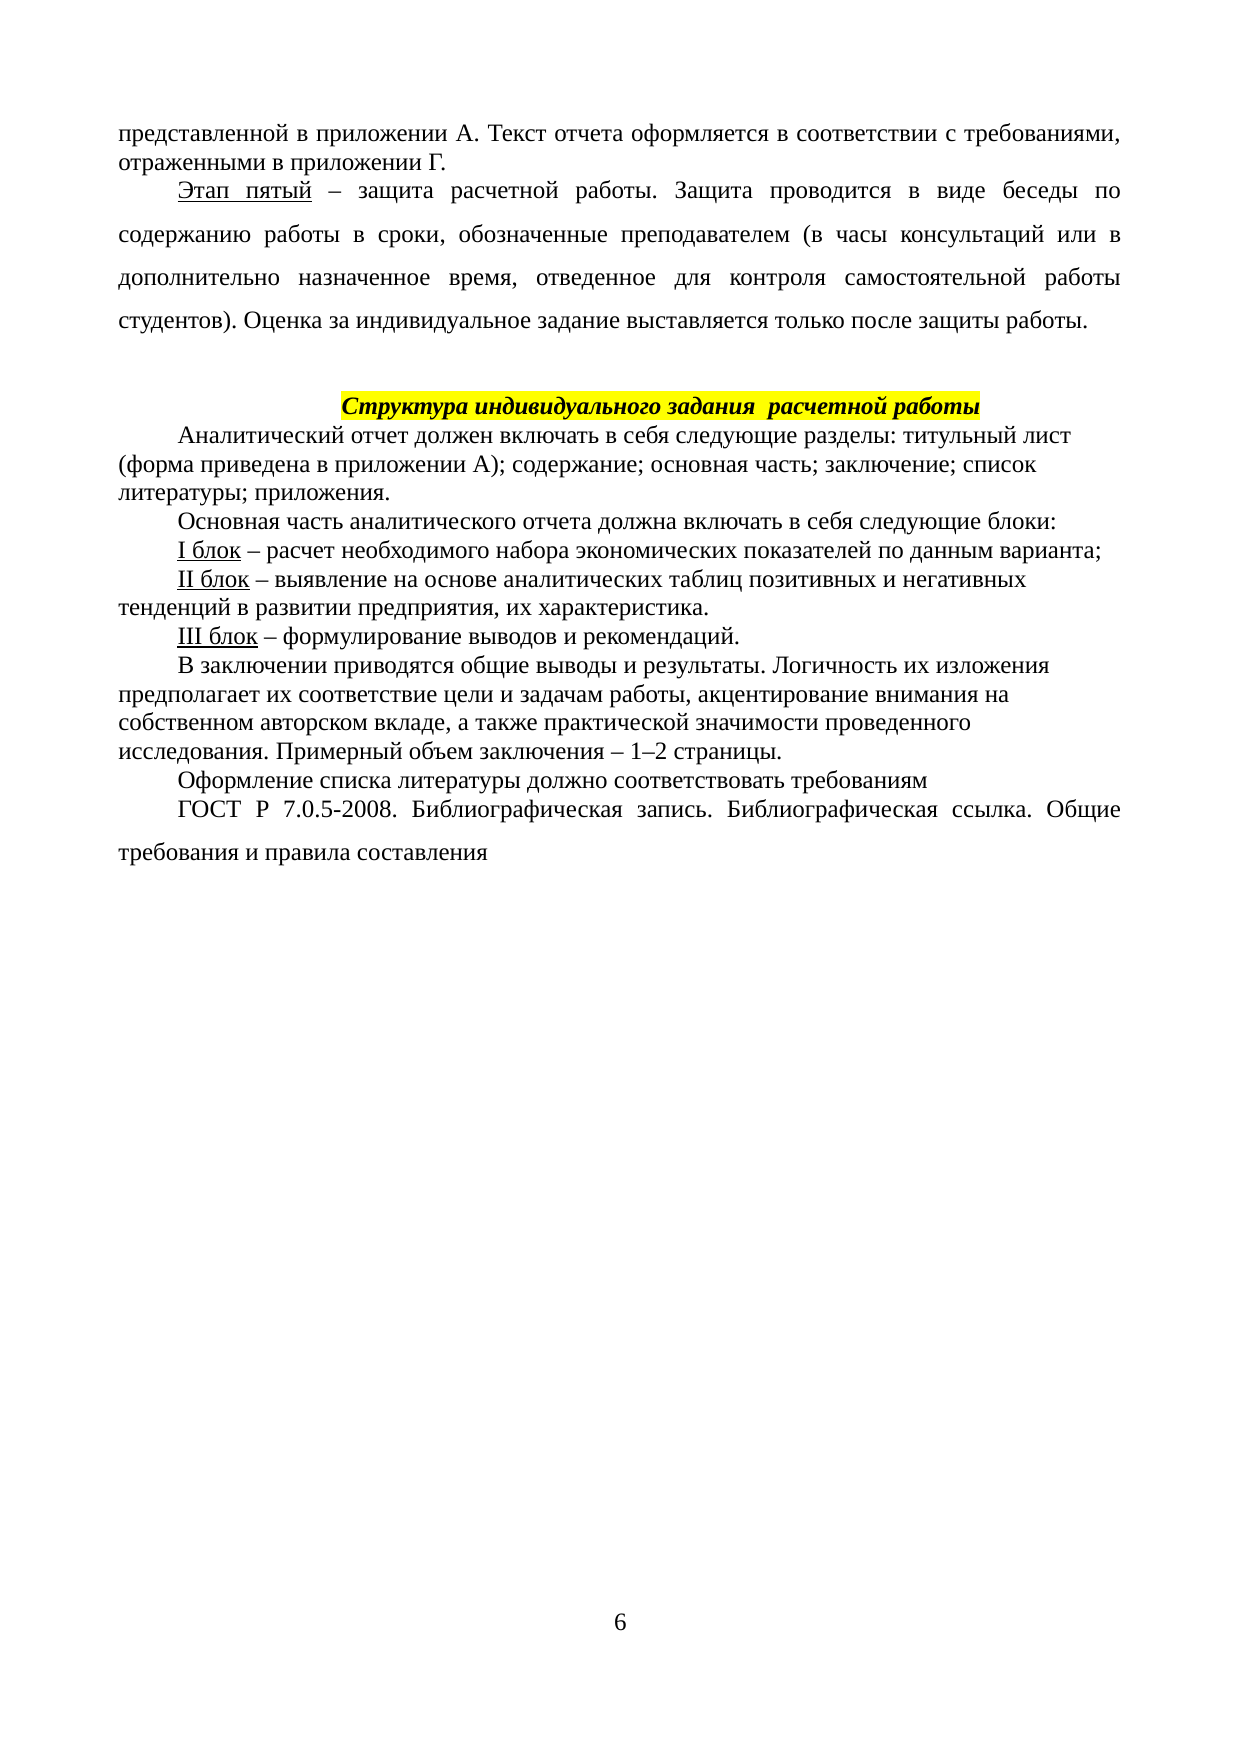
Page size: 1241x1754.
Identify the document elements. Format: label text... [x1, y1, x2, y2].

text Аналитический отчет должен включать в себя следующие разделы: титульный лист (форма приведена в приложении А); содержание; основная часть; заключение; список литературы; приложения. [118, 420, 1122, 506]
text ГОСТ Р 7.0.5-2008. Библиографическая запись. Библиографическая ссылка. Общие требования и правила составления [118, 794, 1122, 866]
text Основная часть аналитического отчета должна включать в себя следующие блоки: [118, 506, 1122, 535]
text представленной в приложении А. Текст отчета оформляется в соответствии с требованиями, отраженными в приложении Г. [118, 118, 1122, 176]
text В заключении приводятся общие выводы и результаты. Логичность их изложения предполагает их соответствие цели и задачам работы, акцентирование внимания на собственном авторском вкладе, а также практической значимости проведенного исследования. Примерный объем заключения – 1–2 страницы. [118, 650, 1122, 765]
text Этап пятый – защита расчетной работы. Защита проводится в виде беседы по содержанию работы в сроки, обозначенные преподавателем (в часы консультаций или в дополнительно назначенное время, отведенное для контроля самостоятельной работы студентов). Оценка за индивидуальное задание выставляется только после защиты работы. [118, 176, 1122, 334]
text Оформление списка литературы должно соответствовать требованиям [118, 765, 1122, 794]
subtitle Структура индивидуального задания расчетной работы [143, 391, 1122, 420]
text II блок – выявление на основе аналитических таблиц позитивных и негативных тенденций в развитии предприятия, их характеристика. [118, 564, 1122, 621]
text III блок – формулирование выводов и рекомендаций. [118, 621, 1122, 650]
text I блок – расчет необходимого набора экономических показателей по данным варианта; [118, 535, 1122, 564]
